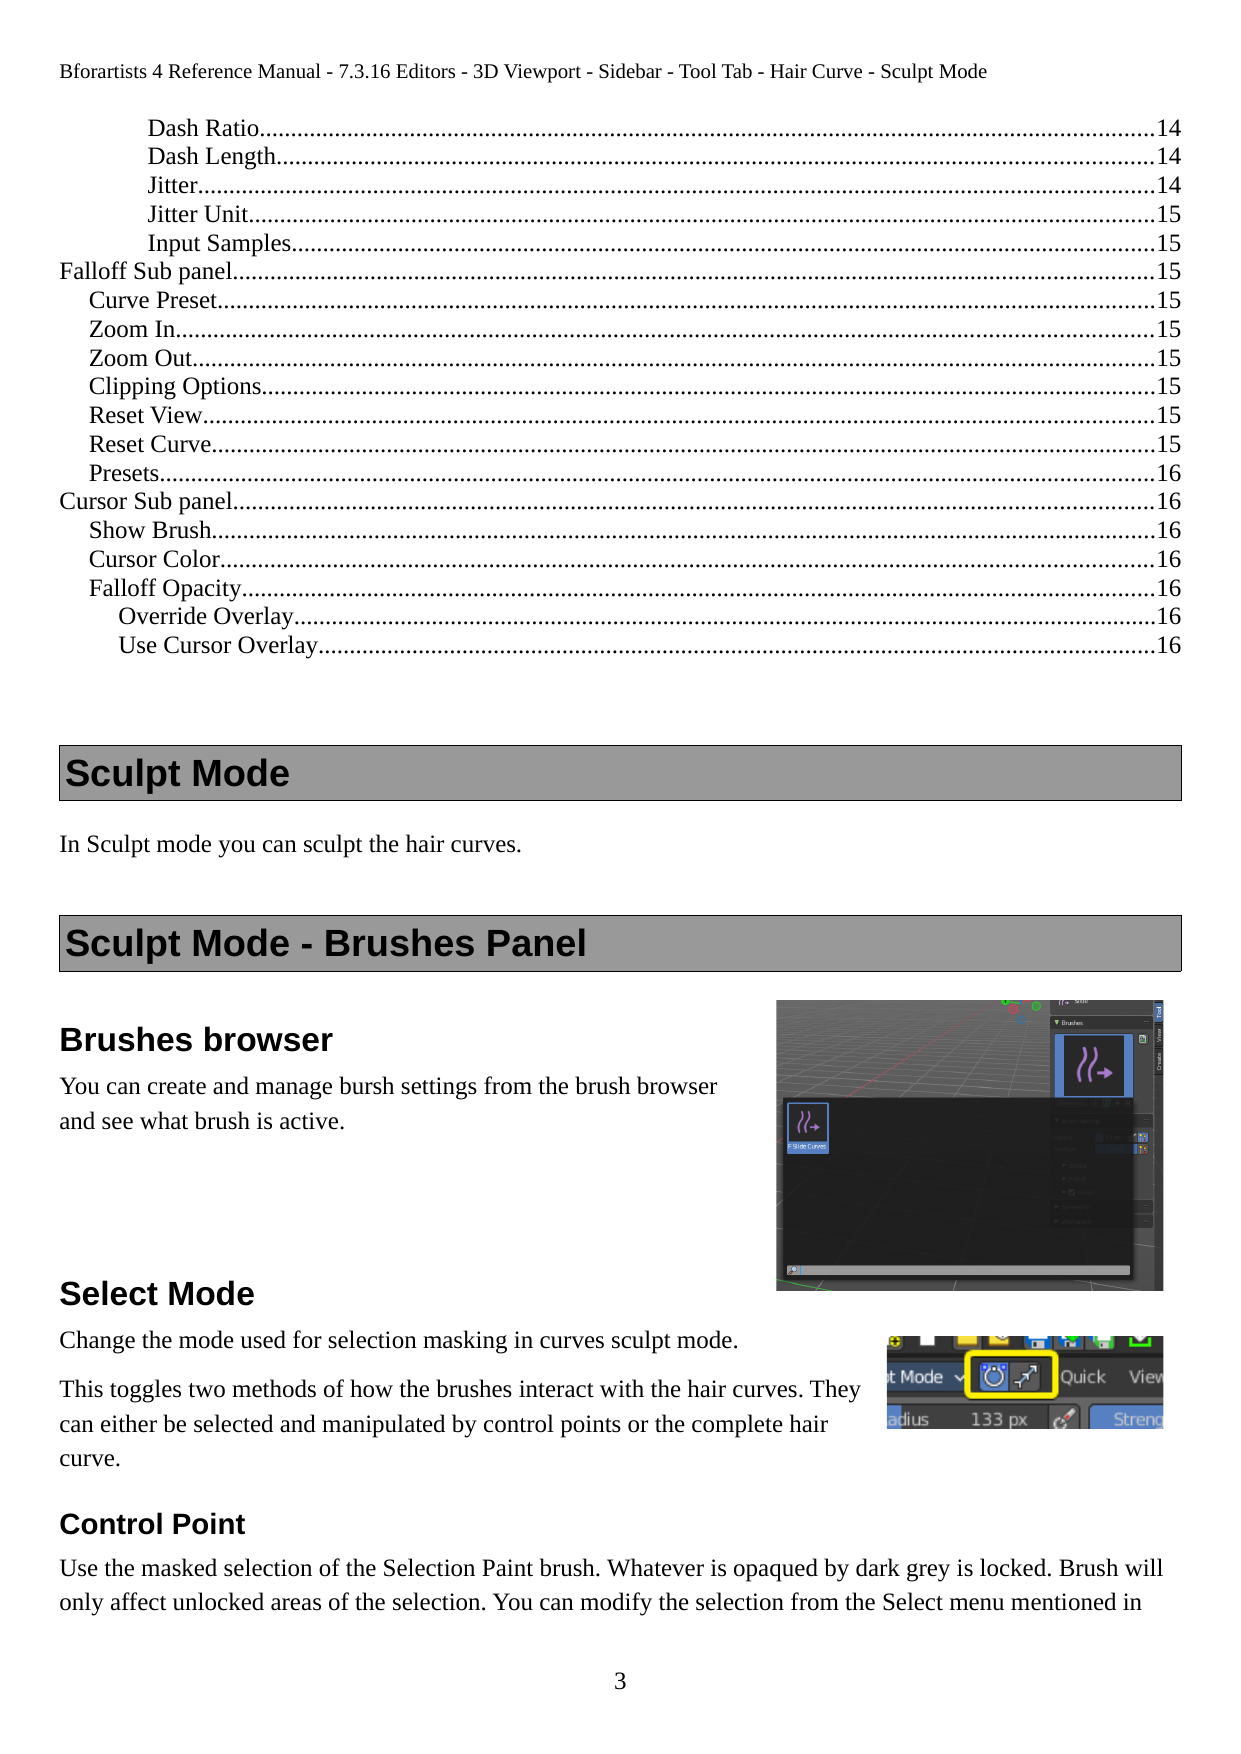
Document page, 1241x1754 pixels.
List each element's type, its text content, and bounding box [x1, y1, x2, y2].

text Use Cursor Overlay 16 [118, 630, 1181, 659]
text Dash Ratio 14 [147, 113, 1181, 141]
table_header Sculpt Mode - Brushes Panel [60, 916, 1181, 971]
text Clipping Options 15 [88, 371, 1181, 400]
text Dash Length 14 [147, 141, 1181, 170]
text Reset View 15 [88, 400, 1181, 429]
text Input Samples 15 [147, 228, 1181, 256]
table_header Sculpt Mode [60, 746, 1181, 800]
text Curve Preset 15 [88, 285, 1181, 314]
text Falloff Sub panel 15 [59, 256, 1181, 285]
text Jitter Unit 15 [147, 199, 1181, 228]
text Cursor Sub panel 16 [59, 486, 1181, 515]
text Zoom Out 15 [88, 343, 1181, 371]
picture [776, 1000, 1164, 1291]
text Change the mode used for selection masking in curves sculpt mode. [59, 1325, 1181, 1354]
text Presets 16 [88, 458, 1181, 486]
text This toggles two methods of how the brushes interact with the hair curves. They can either be selected and manipulated by control points or the complete hair curve. [59, 1374, 1181, 1472]
text Reset Curve 15 [88, 429, 1181, 458]
subtitle Control Point [59, 1507, 1181, 1541]
text Cursor Color 16 [88, 544, 1181, 573]
picture [886, 1336, 1164, 1429]
text Jitter 14 [147, 170, 1181, 199]
text You can create and manage bursh settings from the brush browser and see what brush is active. [59, 1071, 776, 1135]
text Zoom In 15 [88, 314, 1181, 343]
text Falloff Opacity 16 [88, 573, 1181, 601]
subtitle [1164, 1020, 1181, 1059]
subtitle Brushes browser [59, 1020, 776, 1059]
text Show Brush 16 [88, 515, 1181, 544]
text In Sculpt mode you can sculpt the hair curves. [59, 829, 1181, 858]
subtitle Select Mode [59, 1274, 1181, 1313]
text Use the masked selection of the Selection Paint brush. Whatever is opaqued by dark grey is locked. Brush will only affect unlocked areas of the selection. You can modify the selection from the Select menu mentioned in [59, 1553, 1181, 1616]
text Override Overlay 16 [118, 601, 1181, 630]
